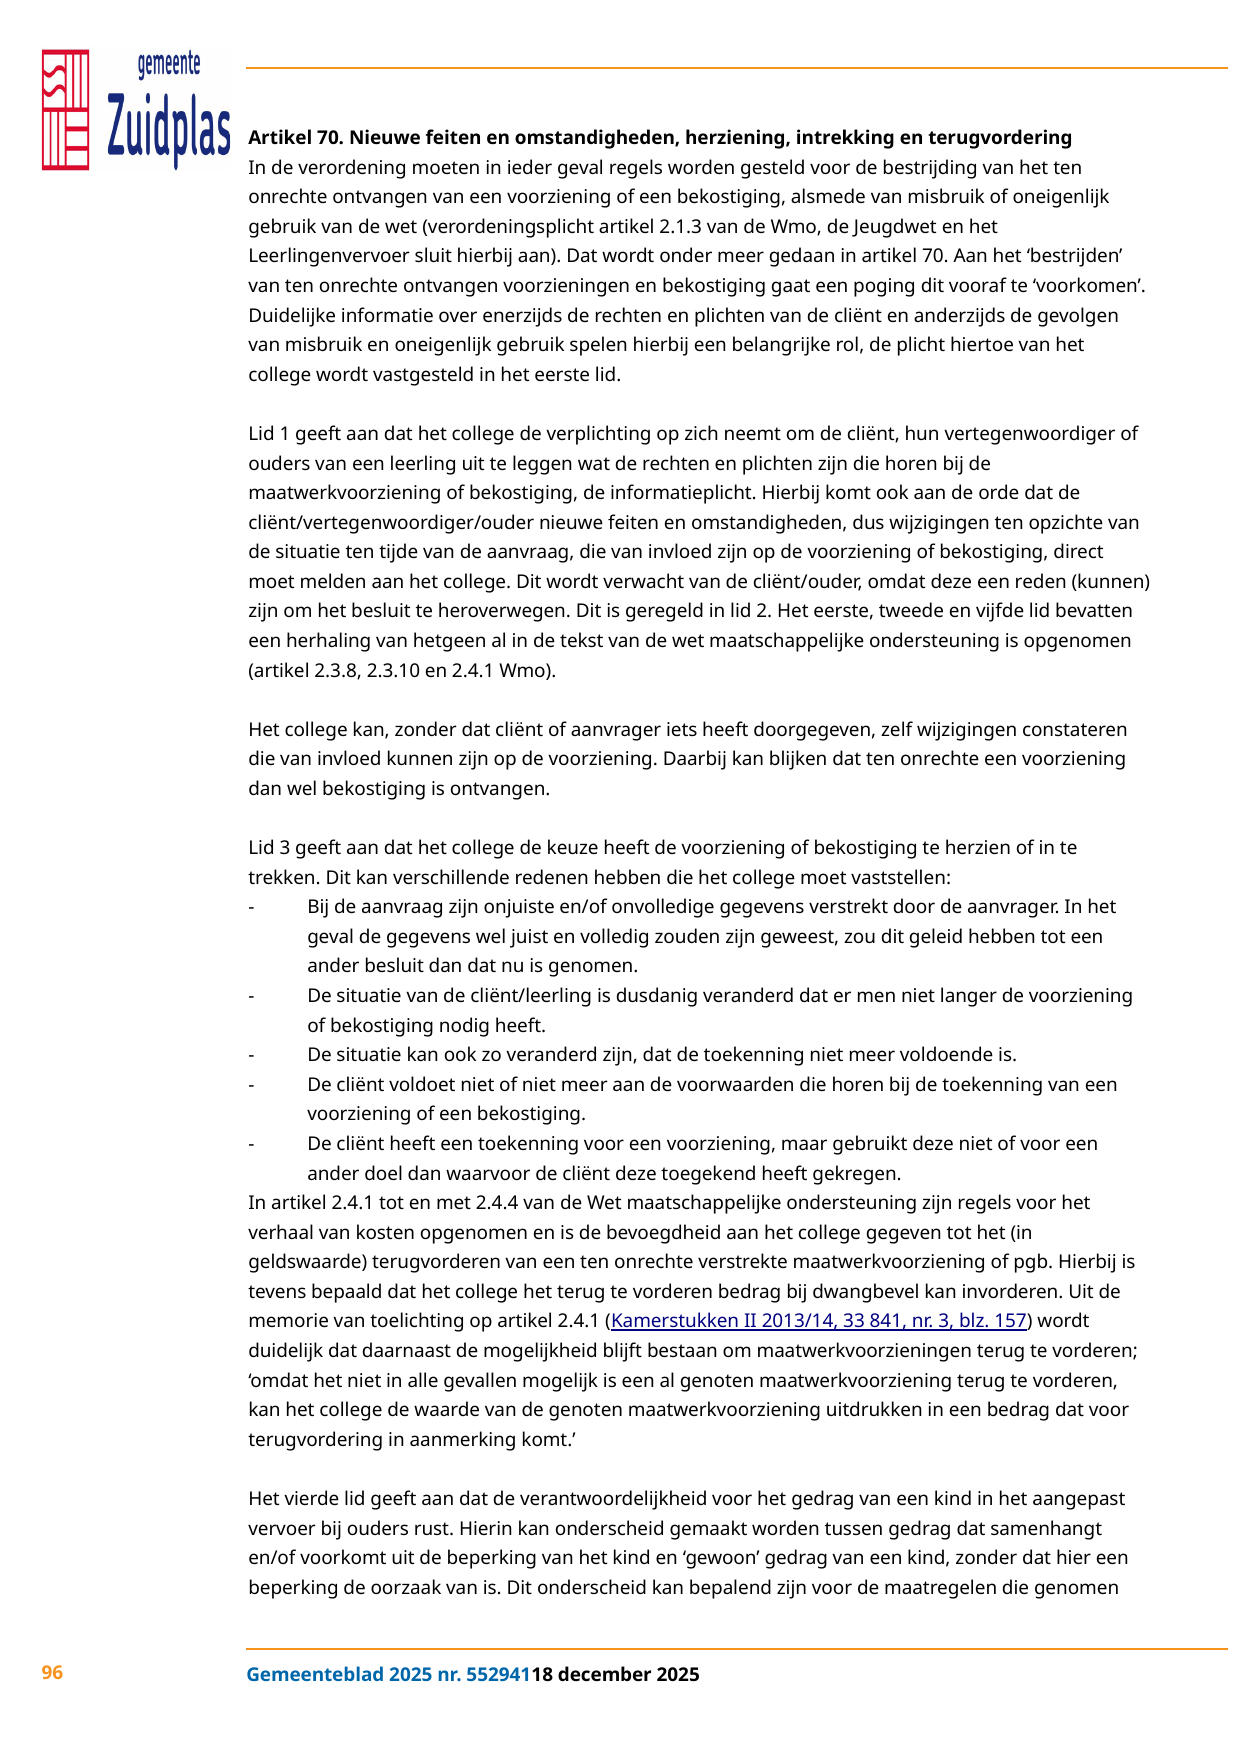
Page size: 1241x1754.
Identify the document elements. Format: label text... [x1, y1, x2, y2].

text Het vierde lid geeft aan dat de verantwoordelijkheid voor het gedrag van een kind in het aangepast vervoer bij ouders rust. Hierin kan onderscheid gemaakt worden tussen gedrag dat samenhangt en/of voorkomt uit de beperking van het kind en ‘gewoon’ gedrag van een kind, zonder dat hier een beperking de oorzaak van is. Dit onderscheid kan bepalend zijn voor de maatregelen die genomen [248, 1485, 1152, 1600]
text Het college kan, zonder dat cliënt of aanvrager iets heeft doorgegeven, zelf wijzigingen constateren die van invloed kunnen zijn op de voorziening. Daarbij kan blijken dat ten onrechte een voorziening dan wel bekostiging is ontvangen. [248, 716, 1152, 801]
picture [41, 47, 231, 172]
text Lid 1 geeft aan dat het college de verplichting op zich neemt om de cliënt, hun vertegenwoordiger of ouders van een leerling uit te leggen wat de rechten en plichten zijn die horen bij de maatwerkvoorziening of bekostiging, de informatieplicht. Hierbij komt ook aan de orde dat de cliënt/vertegenwoordiger/ouder nieuwe feiten en omstandigheden, dus wijzigingen ten opzichte van de situatie ten tijde van de aanvraag, die van invloed zijn op de voorziening of bekostiging, direct moet melden aan het college. Dit wordt verwacht van de cliënt/ouder, omdat deze een reden (kunnen) zijn om het besluit te heroverwegen. Dit is geregeld in lid 2. Het eerste, tweede en vijfde lid bevatten een herhaling van hetgeen al in de tekst van de wet maatschappelijke ondersteuning is opgenomen (artikel 2.3.8, 2.3.10 en 2.4.1 Wmo). [248, 420, 1152, 683]
list De cliënt voldoet niet of niet meer aan de voorwaarden die horen bij de toekenning van een voorziening of een bekostiging. [248, 1071, 1152, 1126]
text In artikel 2.4.1 tot en met 2.4.4 van de Wet maatschappelijke ondersteuning zijn regels voor het verhaal van kosten opgenomen en is de bevoegdheid aan het college gegeven tot het (in geldswaarde) terugvorderen van een ten onrechte verstrekte maatwerkvoorziening of pgb. Hierbij is tevens bepaald dat het college het terug te vorderen bedrag bij dwangbevel kan invorderen. Uit de memorie van toelichting op artikel 2.4.1 (Kamerstukken II 2013/14, 33 841, nr. 3, blz. 157) wordt duidelijk dat daarnaast de mogelijkheid blijft bestaan om maatwerkvoorzieningen terug te vorderen; ‘omdat het niet in alle gevallen mogelijk is een al genoten maatwerkvoorziening terug te vorderen, kan het college de waarde van de genoten maatwerkvoorziening uitdrukken in een bedrag dat voor terugvordering in aanmerking komt.’ [248, 1189, 1152, 1452]
text In de verordening moeten in ieder geval regels worden gesteld voor de bestrijding van het ten onrechte ontvangen van een voorziening of een bekostiging, alsmede van misbruik of oneigenlijk gebruik van de wet (verordeningsplicht artikel 2.1.3 van de Wmo, de Jeugdwet en het Leerlingenvervoer sluit hierbij aan). Dat wordt onder meer gedaan in artikel 70. Aan het ‘bestrijden’ van ten onrechte ontvangen voorzieningen en bekostiging gaat een poging dit vooraf te ‘voorkomen’. Duidelijke informatie over enerzijds de rechten en plichten van de cliënt en anderzijds de gevolgen van misbruik en oneigenlijk gebruik spelen hierbij een belangrijke rol, de plicht hiertoe van het college wordt vastgesteld in het eerste lid. [248, 154, 1152, 387]
list De situatie van de cliënt/leerling is dusdanig veranderd dat er men niet langer de voorziening of bekostiging nodig heeft. [248, 982, 1152, 1038]
text Artikel 70. Nieuwe feiten en omstandigheden, herziening, intrekking en terugvordering [248, 124, 1152, 150]
list Bij de aanvraag zijn onjuiste en/of onvolledige gegevens verstrekt door de aanvrager. In het geval de gegevens wel juist en volledig zouden zijn geweest, zou dit geleid hebben tot een ander besluit dan dat nu is genomen. [248, 893, 1152, 978]
list De situatie kan ook zo veranderd zijn, dat de toekenning niet meer voldoende is. [248, 1041, 1152, 1067]
text Lid 3 geeft aan dat het college de keuze heeft de voorziening of bekostiging te herzien of in te trekken. Dit kan verschillende redenen hebben die het college moet vaststellen: [248, 834, 1152, 890]
list De cliënt heeft een toekenning voor een voorziening, maar gebruikt deze niet of voor een ander doel dan waarvoor de cliënt deze toegekend heeft gekregen. [248, 1130, 1152, 1186]
